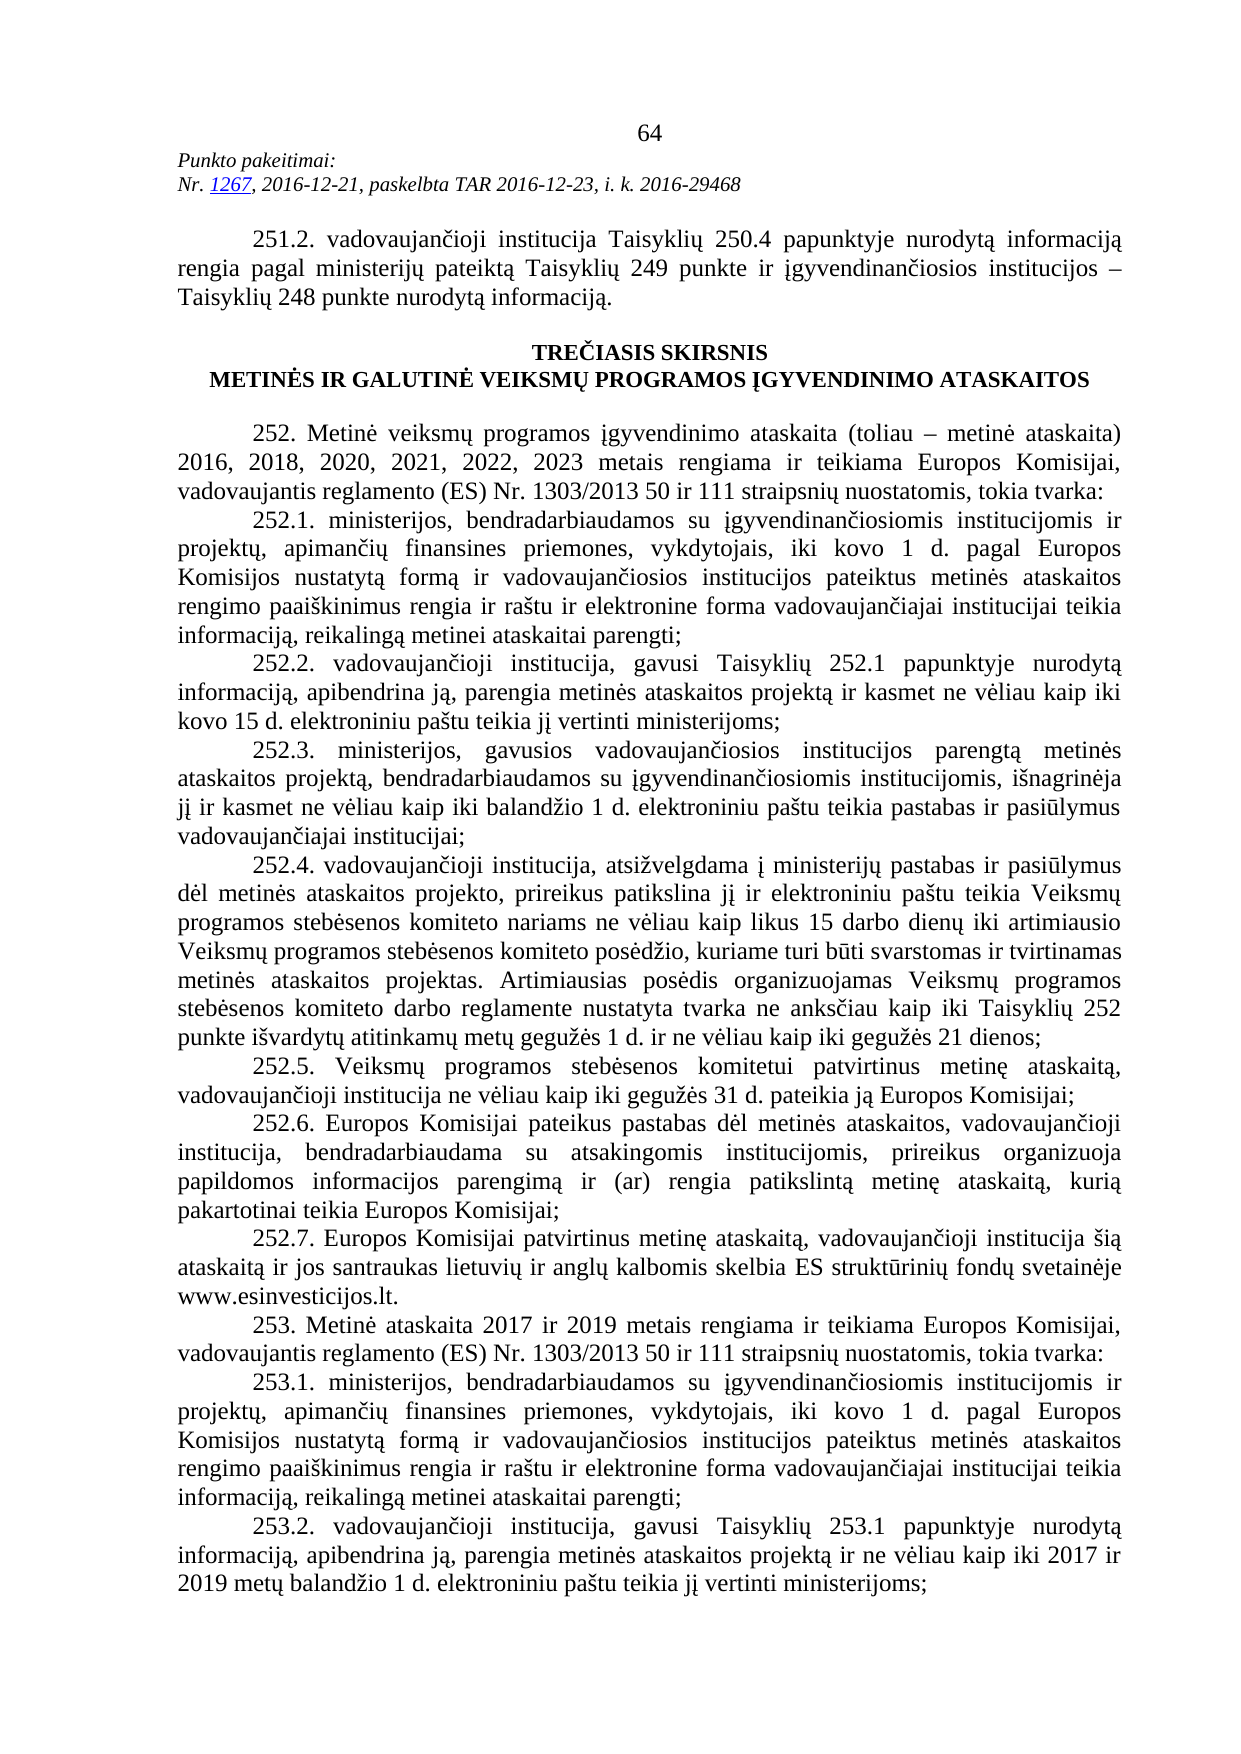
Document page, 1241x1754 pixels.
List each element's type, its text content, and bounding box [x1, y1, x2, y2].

text 252.7. Europos Komisijai patvirtinus metinę ataskaitą, vadovaujančioji institucija šią ataskaitą ir jos santraukas lietuvių ir anglų kalbomis skelbia ES struktūrinių fondų svetainėje www.esinvesticijos.lt. [177, 1223, 1122, 1310]
subtitle TREČIASIS SKIRSNIS [177, 339, 1122, 366]
text 253. Metinė ataskaita 2017 ir 2019 metais rengiama ir teikiama Europos Komisijai, vadovaujantis reglamento (ES) Nr. 1303/2013 50 ir 111 straipsnių nuostatomis, tokia tvarka: [177, 1310, 1122, 1367]
text 252.3. ministerijos, gavusios vadovaujančiosios institucijos parengtą metinės ataskaitos projektą, bendradarbiaudamos su įgyvendinančiosiomis institucijomis, išnagrinėja jį ir kasmet ne vėliau kaip iki balandžio 1 d. elektroniniu paštu teikia pastabas ir pasiūlymus vadovaujančiajai institucijai; [177, 735, 1122, 850]
text 252.4. vadovaujančioji institucija, atsižvelgdama į ministerijų pastabas ir pasiūlymus dėl metinės ataskaitos projekto, prireikus patikslina jį ir elektroniniu paštu teikia Veiksmų programos stebėsenos komiteto nariams ne vėliau kaip likus 15 darbo dienų iki artimiausio Veiksmų programos stebėsenos komiteto posėdžio, kuriame turi būti svarstomas ir tvirtinamas metinės ataskaitos projektas. Artimiausias posėdis organizuojamas Veiksmų programos stebėsenos komiteto darbo reglamente nustatyta tvarka ne anksčiau kaip iki Taisyklių 252 punkte išvardytų atitinkamų metų gegužės 1 d. ir ne vėliau kaip iki gegužės 21 dienos; [177, 850, 1122, 1051]
text 252.5. Veiksmų programos stebėsenos komitetui patvirtinus metinę ataskaitą, vadovaujančioji institucija ne vėliau kaip iki gegužės 31 d. pateikia ją Europos Komisijai; [177, 1051, 1122, 1108]
text METINĖS IR GALUTINĖ VEIKSMŲ PROGRAMOS ĮGYVENDINIMO ATASKAITOS [177, 366, 1122, 392]
text 253.2. vadovaujančioji institucija, gavusi Taisyklių 253.1 papunktyje nurodytą informaciją, apibendrina ją, parengia metinės ataskaitos projektą ir ne vėliau kaip iki 2017 ir 2019 metų balandžio 1 d. elektroniniu paštu teikia jį vertinti ministerijoms; [177, 1511, 1122, 1597]
text 253.1. ministerijos, bendradarbiaudamos su įgyvendinančiosiomis institucijomis ir projektų, apimančių finansines priemones, vykdytojais, iki kovo 1 d. pagal Europos Komisijos nustatytą formą ir vadovaujančiosios institucijos pateiktus metinės ataskaitos rengimo paaiškinimus rengia ir raštu ir elektronine forma vadovaujančiajai institucijai teikia informaciją, reikalingą metinei ataskaitai parengti; [177, 1367, 1122, 1511]
text 252.2. vadovaujančioji institucija, gavusi Taisyklių 252.1 papunktyje nurodytą informaciją, apibendrina ją, parengia metinės ataskaitos projektą ir kasmet ne vėliau kaip iki kovo 15 d. elektroniniu paštu teikia jį vertinti ministerijoms; [177, 648, 1122, 735]
text Nr. 1267, 2016-12-21, paskelbta TAR 2016-12-23, i. k. 2016-29468 [177, 172, 1122, 196]
text 252. Metinė veiksmų programos įgyvendinimo ataskaita (toliau – metinė ataskaita) 2016, 2018, 2020, 2021, 2022, 2023 metais rengiama ir teikiama Europos Komisijai, vadovaujantis reglamento (ES) Nr. 1303/2013 50 ir 111 straipsnių nuostatomis, tokia tvarka: [177, 418, 1122, 505]
text 251.2. vadovaujančioji institucija Taisyklių 250.4 papunktyje nurodytą informaciją rengia pagal ministerijų pateiktą Taisyklių 249 punkte ir įgyvendinančiosios institucijos – Taisyklių 248 punkte nurodytą informaciją. [177, 224, 1122, 311]
text Punkto pakeitimai: [177, 148, 1122, 172]
text 252.1. ministerijos, bendradarbiaudamos su įgyvendinančiosiomis institucijomis ir projektų, apimančių finansines priemones, vykdytojais, iki kovo 1 d. pagal Europos Komisijos nustatytą formą ir vadovaujančiosios institucijos pateiktus metinės ataskaitos rengimo paaiškinimus rengia ir raštu ir elektronine forma vadovaujančiajai institucijai teikia informaciją, reikalingą metinei ataskaitai parengti; [177, 505, 1122, 648]
text 252.6. Europos Komisijai pateikus pastabas dėl metinės ataskaitos, vadovaujančioji institucija, bendradarbiaudama su atsakingomis institucijomis, prireikus organizuoja papildomos informacijos parengimą ir (ar) rengia patikslintą metinę ataskaitą, kurią pakartotinai teikia Europos Komisijai; [177, 1108, 1122, 1223]
